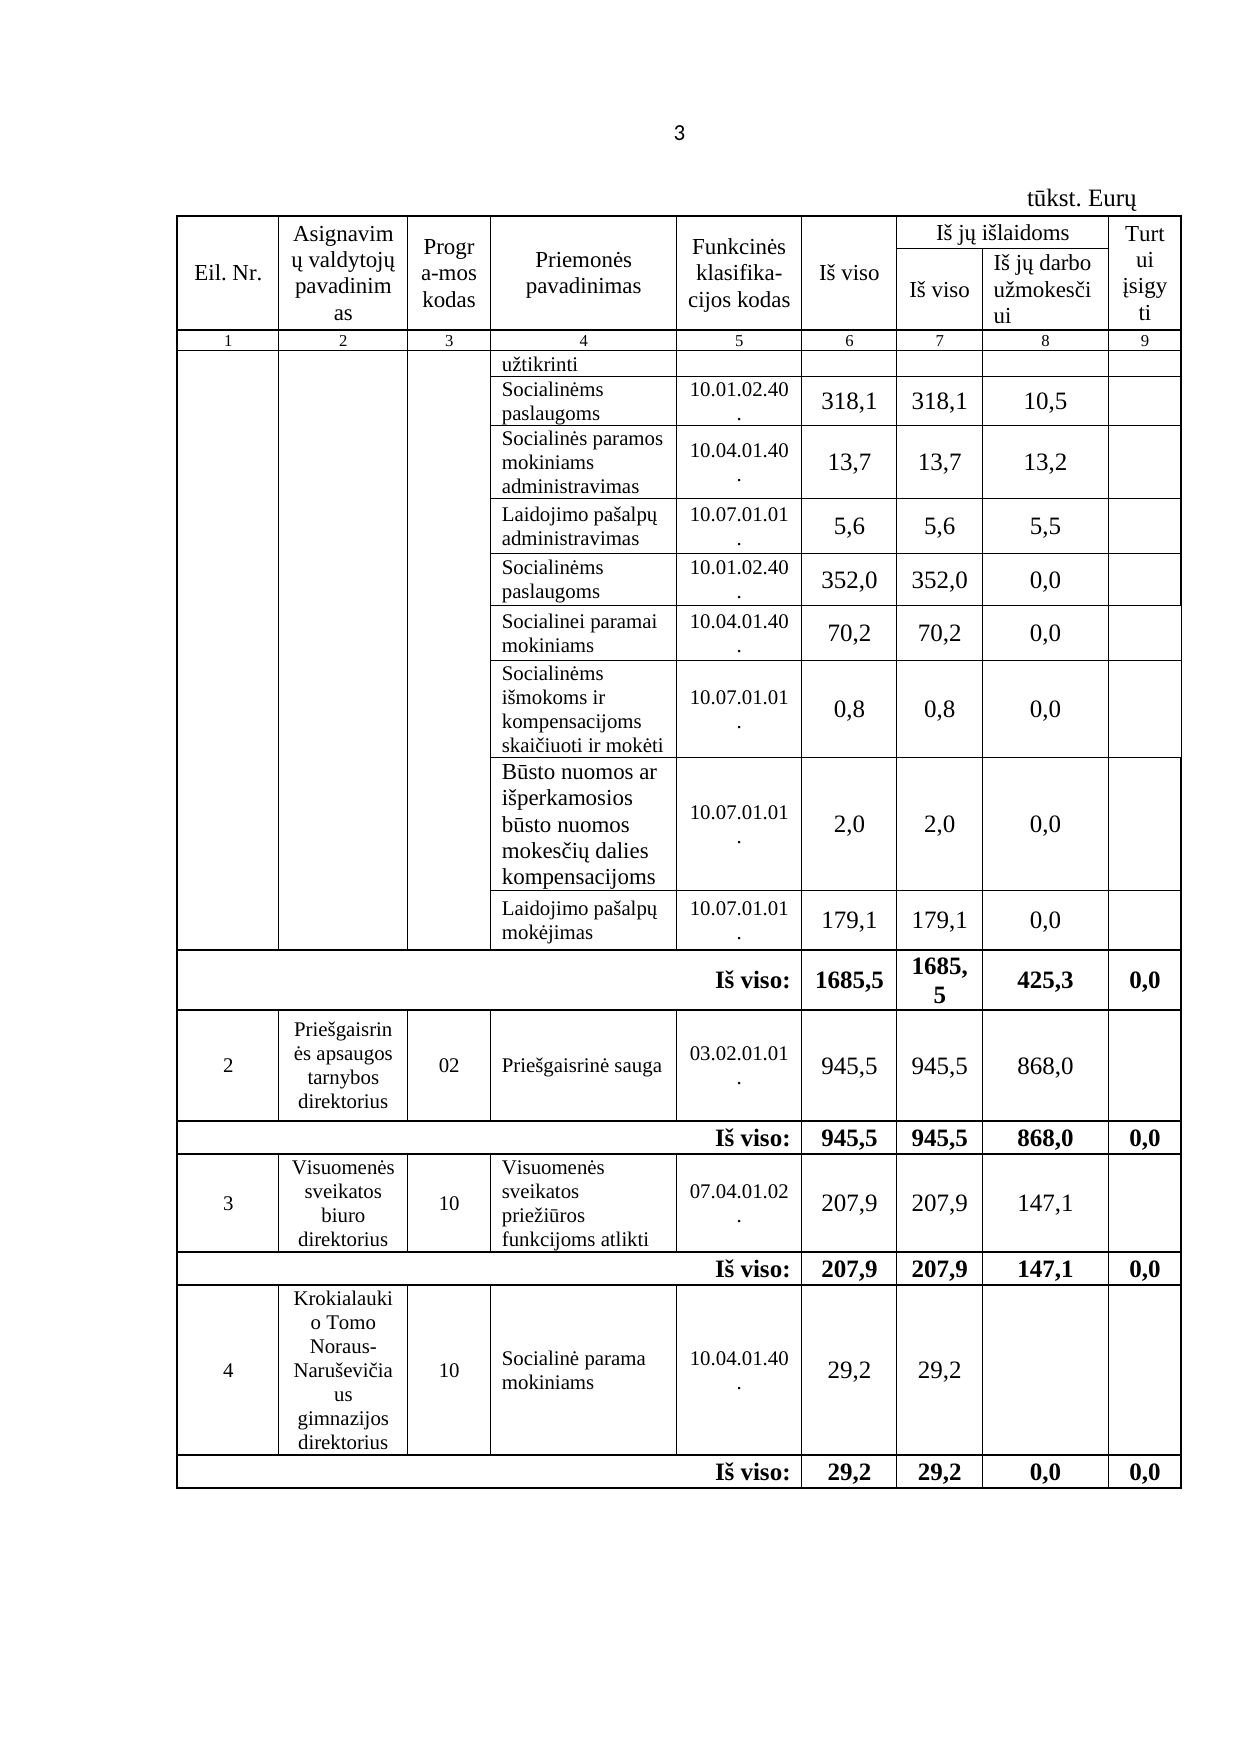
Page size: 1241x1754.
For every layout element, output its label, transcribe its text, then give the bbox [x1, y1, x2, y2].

table_cell [1109, 426, 1180, 498]
table_cell [279, 351, 407, 949]
table_cell 4 [491, 331, 676, 350]
table_cell Laidojimo pašalpų administravimas [491, 499, 676, 553]
table_cell 0,0 [983, 1456, 1108, 1487]
table_cell 3 [178, 1155, 278, 1251]
table_cell 70,2 [897, 606, 982, 660]
table_cell Iš jų darbo užmokesčiui [983, 249, 1108, 328]
table_cell 179,1 [897, 891, 982, 949]
table_cell [1109, 1286, 1180, 1454]
table_cell Visuomenės sveikatos biuro direktorius [279, 1155, 407, 1251]
table_cell 8 [983, 331, 1108, 350]
table_cell Iš jų išlaidoms [897, 217, 1108, 247]
table_cell 0,0 [983, 891, 1108, 949]
table_cell 10.07.01.01. [677, 661, 801, 757]
table_cell [1109, 351, 1180, 376]
table_cell [1109, 606, 1181, 660]
table_cell Laidojimo pašalpų mokėjimas [491, 891, 676, 949]
table_cell 10.07.01.01. [677, 758, 801, 890]
table_header [676, 180, 802, 214]
table_cell [1109, 661, 1181, 757]
table_cell 1685,5 [802, 951, 896, 1009]
table_cell Progra-mos kodas [408, 217, 490, 328]
table_cell 2,0 [897, 758, 982, 890]
table_cell 29,2 [802, 1286, 896, 1454]
table_cell 4 [178, 1286, 278, 1454]
table_cell Iš viso [897, 249, 982, 328]
table_cell Iš viso [802, 217, 896, 328]
table_header [802, 180, 897, 214]
table_cell 70,2 [802, 606, 896, 660]
table_header [407, 180, 490, 214]
table_cell 0,8 [897, 661, 982, 757]
table_cell 0,0 [983, 661, 1108, 757]
table_cell [1109, 891, 1180, 949]
table_cell [983, 351, 1108, 376]
table_cell 425,3 [983, 951, 1108, 1009]
table_cell Socialinėms išmokoms ir kompensacijoms skaičiuoti ir mokėti [491, 661, 676, 757]
table_cell [1109, 758, 1180, 890]
table_cell 0,0 [983, 758, 1108, 890]
table_cell 10.04.01.40. [677, 1286, 801, 1454]
table_cell 207,9 [897, 1155, 982, 1251]
table_cell 0,0 [1109, 1456, 1180, 1487]
table_cell [1109, 377, 1180, 425]
table_cell 9 [1109, 331, 1180, 350]
table_cell 945,5 [802, 1011, 896, 1120]
table_cell [1109, 1011, 1180, 1120]
table_cell 10.04.01.40. [677, 606, 801, 660]
table_cell 5,6 [802, 499, 896, 553]
table_cell Turtui įsigyti [1109, 217, 1180, 328]
table_cell 147,1 [983, 1253, 1108, 1284]
table_cell 0,0 [983, 554, 1108, 605]
table_cell 945,5 [897, 1122, 982, 1152]
table_cell Socialinės paramos mokiniams administravimas [491, 426, 676, 498]
table_cell 945,5 [802, 1122, 896, 1152]
table_header [177, 180, 279, 214]
table_cell [1109, 554, 1180, 605]
table_cell [802, 351, 896, 376]
table_cell [897, 351, 982, 376]
table_cell [1109, 499, 1180, 553]
table_cell 13,7 [897, 426, 982, 498]
table_cell Iš viso: [178, 1456, 801, 1487]
table_cell 0,0 [983, 606, 1108, 660]
table_cell [983, 1286, 1108, 1454]
table_cell 868,0 [983, 1122, 1108, 1152]
table_cell 10.01.02.40. [677, 377, 801, 425]
table_cell 0,0 [1109, 1253, 1180, 1284]
table_cell 3 [408, 331, 490, 350]
table_cell 02 [408, 1011, 490, 1120]
table_cell Krokialaukio Tomo Noraus-Naruševičiaus gimnazijos direktorius [279, 1286, 407, 1454]
table_header tūkst. Eurų [982, 180, 1181, 214]
table_cell 5 [677, 331, 801, 350]
table_cell 318,1 [802, 377, 896, 425]
table_cell 207,9 [802, 1253, 896, 1284]
table_cell Iš viso: [178, 1122, 801, 1152]
table_cell 29,2 [802, 1456, 896, 1487]
table_cell Socialinėms paslaugoms [491, 554, 676, 605]
table_cell 13,7 [802, 426, 896, 498]
table_cell 207,9 [897, 1253, 982, 1284]
table_cell Būsto nuomos ar išperkamosios būsto nuomos mokesčių dalies kompensacijoms [491, 758, 676, 890]
table_cell Priešgaisrinės apsaugos tarnybos direktorius [279, 1011, 407, 1120]
table_cell [408, 351, 490, 949]
table_cell 207,9 [802, 1155, 896, 1251]
table_cell Iš viso: [178, 1253, 801, 1284]
table_cell 2,0 [802, 758, 896, 890]
table_cell Priemonės pavadinimas [491, 217, 676, 328]
table_cell 1685,5 [897, 951, 982, 1009]
table_cell Iš viso: [178, 951, 801, 1009]
table_cell Funkcinės klasifika-cijos kodas [677, 217, 801, 328]
table_cell 10.01.02.40. [677, 554, 801, 605]
table_cell 10,5 [983, 377, 1108, 425]
table_cell 10 [408, 1286, 490, 1454]
table_cell 10.07.01.01. [677, 891, 801, 949]
table_cell Asignavimų valdytojų pavadinimas [279, 217, 407, 328]
table_cell 1 [178, 331, 278, 350]
table_cell 29,2 [897, 1286, 982, 1454]
table_cell 29,2 [897, 1456, 982, 1487]
table_cell 10 [408, 1155, 490, 1251]
table_cell [178, 351, 278, 949]
table_cell 7 [897, 331, 982, 350]
table_cell 13,2 [983, 426, 1108, 498]
table_cell 0,8 [802, 661, 896, 757]
table_header [490, 180, 676, 214]
table_cell 352,0 [897, 554, 982, 605]
table_cell 07.04.01.02. [677, 1155, 801, 1251]
table_header [279, 180, 407, 214]
table_cell 5,6 [897, 499, 982, 553]
table_cell užtikrinti [491, 351, 676, 376]
table_cell 10.07.01.01. [677, 499, 801, 553]
table_cell 352,0 [802, 554, 896, 605]
table_cell Socialinėms paslaugoms [491, 377, 676, 425]
table_cell 179,1 [802, 891, 896, 949]
table_cell 2 [178, 1011, 278, 1120]
table_cell 2 [279, 331, 407, 350]
table_cell [1109, 1155, 1180, 1251]
table_cell 6 [802, 331, 896, 350]
table_cell 147,1 [983, 1155, 1108, 1251]
table_header [897, 180, 982, 214]
table_cell 868,0 [983, 1011, 1108, 1120]
table_cell 0,0 [1109, 1122, 1180, 1152]
table_cell 0,0 [1109, 951, 1180, 1009]
table_cell 10.04.01.40. [677, 426, 801, 498]
table_cell Visuomenės sveikatos priežiūros funkcijoms atlikti [491, 1155, 676, 1251]
table_cell Eil. Nr. [178, 217, 278, 328]
table_cell 5,5 [983, 499, 1108, 553]
table_cell 318,1 [897, 377, 982, 425]
table_cell 03.02.01.01. [677, 1011, 801, 1120]
table_cell Socialinei paramai mokiniams [491, 606, 676, 660]
table_cell Priešgaisrinė sauga [491, 1011, 676, 1120]
table_cell [677, 351, 801, 376]
table_cell Socialinė parama mokiniams [491, 1286, 676, 1454]
table_cell 945,5 [897, 1011, 982, 1120]
